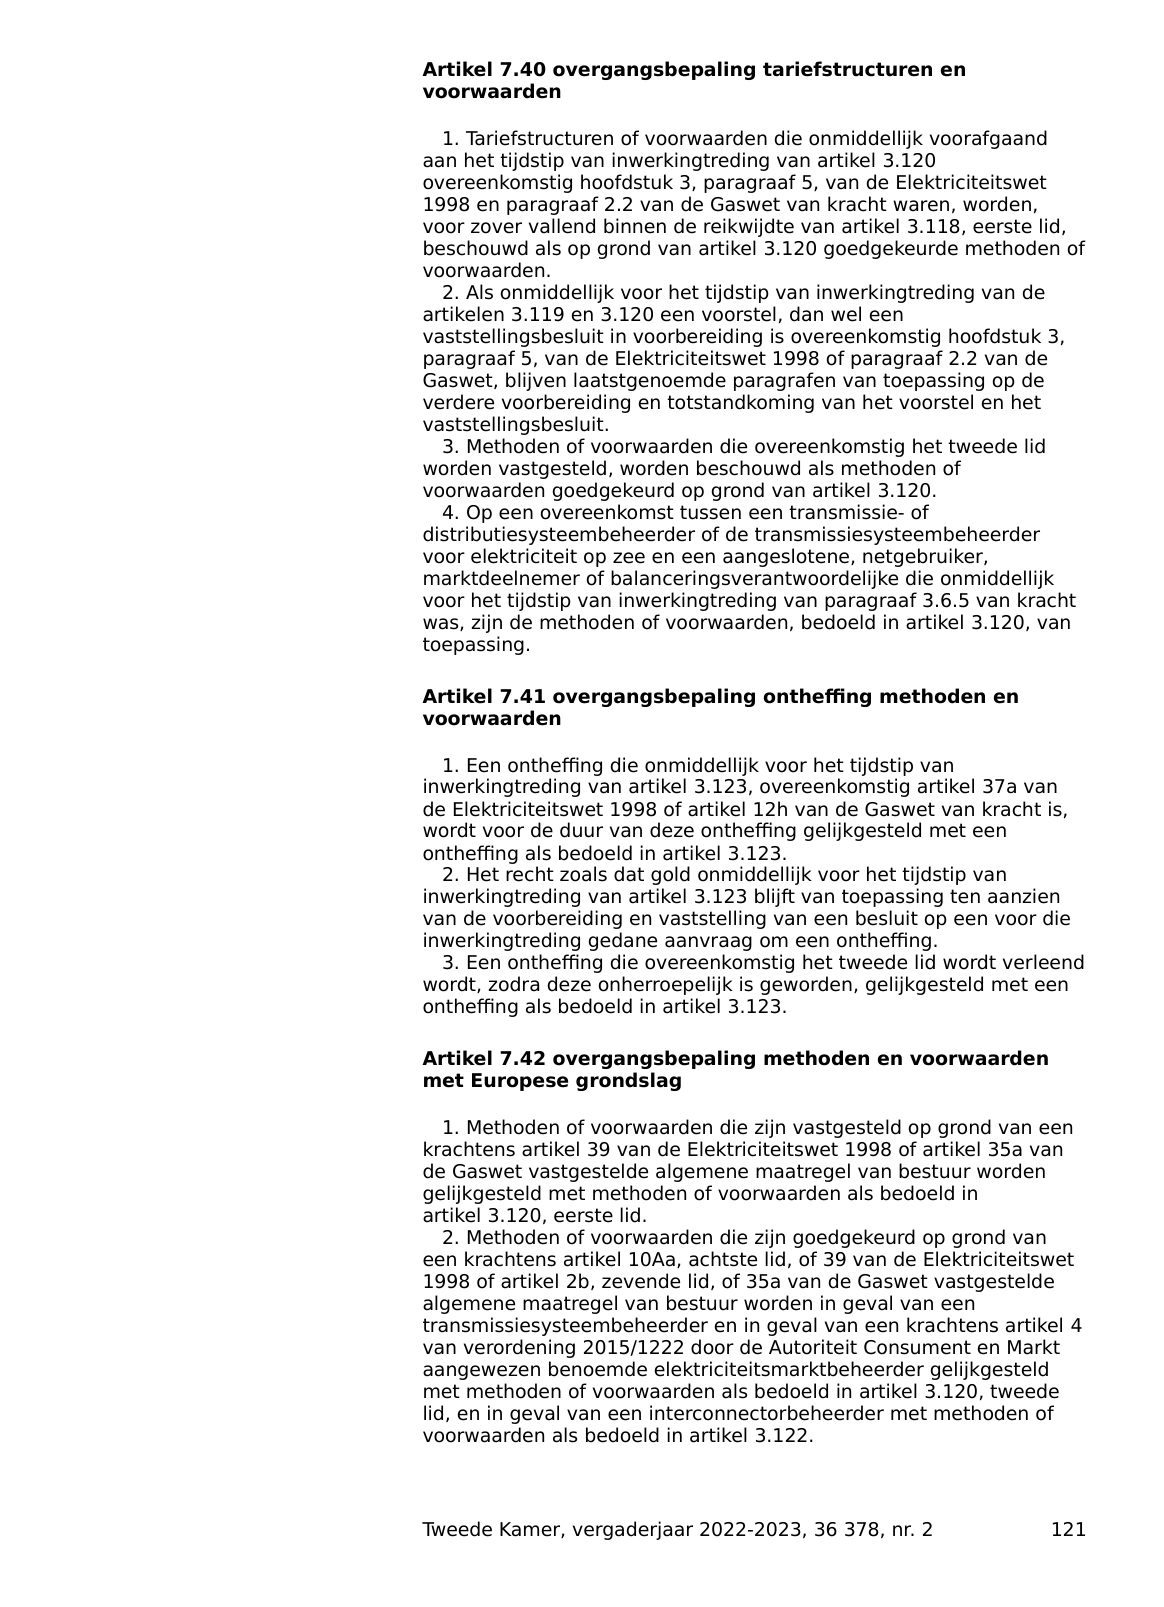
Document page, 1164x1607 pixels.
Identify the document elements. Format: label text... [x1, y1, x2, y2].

subtitle Artikel 7.42 overgangsbepaling methoden en voorwaarden met Europese grondslag [422, 1048, 1087, 1092]
text 1. Methoden of voorwaarden die zijn vastgesteld op grond van een krachtens artikel 39 van de Elektriciteitswet 1998 of artikel 35a van de Gaswet vastgestelde algemene maatregel van bestuur worden gelijkgesteld met methoden of voorwaarden als bedoeld in artikel 3.120, eerste lid. [422, 1117, 1087, 1227]
text 3. Methoden of voorwaarden die overeenkomstig het tweede lid worden vastgesteld, worden beschouwd als methoden of voorwaarden goedgekeurd op grond van artikel 3.120. [422, 436, 1087, 502]
text 2. Als onmiddellijk voor het tijdstip van inwerkingtreding van de artikelen 3.119 en 3.120 een voorstel, dan wel een vaststellingsbesluit in voorbereiding is overeenkomstig hoofdstuk 3, paragraaf 5, van de Elektriciteitswet 1998 of paragraaf 2.2 van de Gaswet, blijven laatstgenoemde paragrafen van toepassing op de verdere voorbereiding en totstandkoming van het voorstel en het vaststellingsbesluit. [422, 282, 1087, 436]
subtitle Artikel 7.41 overgangsbepaling ontheffing methoden en voorwaarden [422, 686, 1087, 729]
text 1. Een ontheffing die onmiddellijk voor het tijdstip van inwerkingtreding van artikel 3.123, overeenkomstig artikel 37a van de Elektriciteitswet 1998 of artikel 12h van de Gaswet van kracht is, wordt voor de duur van deze ontheffing gelijkgesteld met een ontheffing als bedoeld in artikel 3.123. [422, 754, 1087, 864]
text 3. Een ontheffing die overeenkomstig het tweede lid wordt verleend wordt, zodra deze onherroepelijk is geworden, gelijkgesteld met een ontheffing als bedoeld in artikel 3.123. [422, 952, 1087, 1018]
subtitle Artikel 7.40 overgangsbepaling tariefstructuren en voorwaarden [422, 59, 1087, 103]
text 4. Op een overeenkomst tussen een transmissie- of distributiesysteembeheerder of de transmissiesysteembeheerder voor elektriciteit op zee en een aangeslotene, netgebruiker, marktdeelnemer of balanceringsverantwoordelijke die onmiddellijk voor het tijdstip van inwerkingtreding van paragraaf 3.6.5 van kracht was, zijn de methoden of voorwaarden, bedoeld in artikel 3.120, van toepassing. [422, 502, 1087, 656]
text 2. Het recht zoals dat gold onmiddellijk voor het tijdstip van inwerkingtreding van artikel 3.123 blijft van toepassing ten aanzien van de voorbereiding en vaststelling van een besluit op een voor die inwerkingtreding gedane aanvraag om een ontheffing. [422, 864, 1087, 952]
text 2. Methoden of voorwaarden die zijn goedgekeurd op grond van een krachtens artikel 10Aa, achtste lid, of 39 van de Elektriciteitswet 1998 of artikel 2b, zevende lid, of 35a van de Gaswet vastgestelde algemene maatregel van bestuur worden in geval van een transmissiesysteembeheerder en in geval van een krachtens artikel 4 van verordening 2015/1222 door de Autoriteit Consument en Markt aangewezen benoemde elektriciteitsmarktbeheerder gelijkgesteld met methoden of voorwaarden als bedoeld in artikel 3.120, tweede lid, en in geval van een interconnectorbeheerder met methoden of voorwaarden als bedoeld in artikel 3.122. [422, 1227, 1087, 1447]
text 1. Tariefstructuren of voorwaarden die onmiddellijk voorafgaand aan het tijdstip van inwerkingtreding van artikel 3.120 overeenkomstig hoofdstuk 3, paragraaf 5, van de Elektriciteitswet 1998 en paragraaf 2.2 van de Gaswet van kracht waren, worden, voor zover vallend binnen de reikwijdte van artikel 3.118, eerste lid, beschouwd als op grond van artikel 3.120 goedgekeurde methoden of voorwaarden. [422, 128, 1087, 282]
